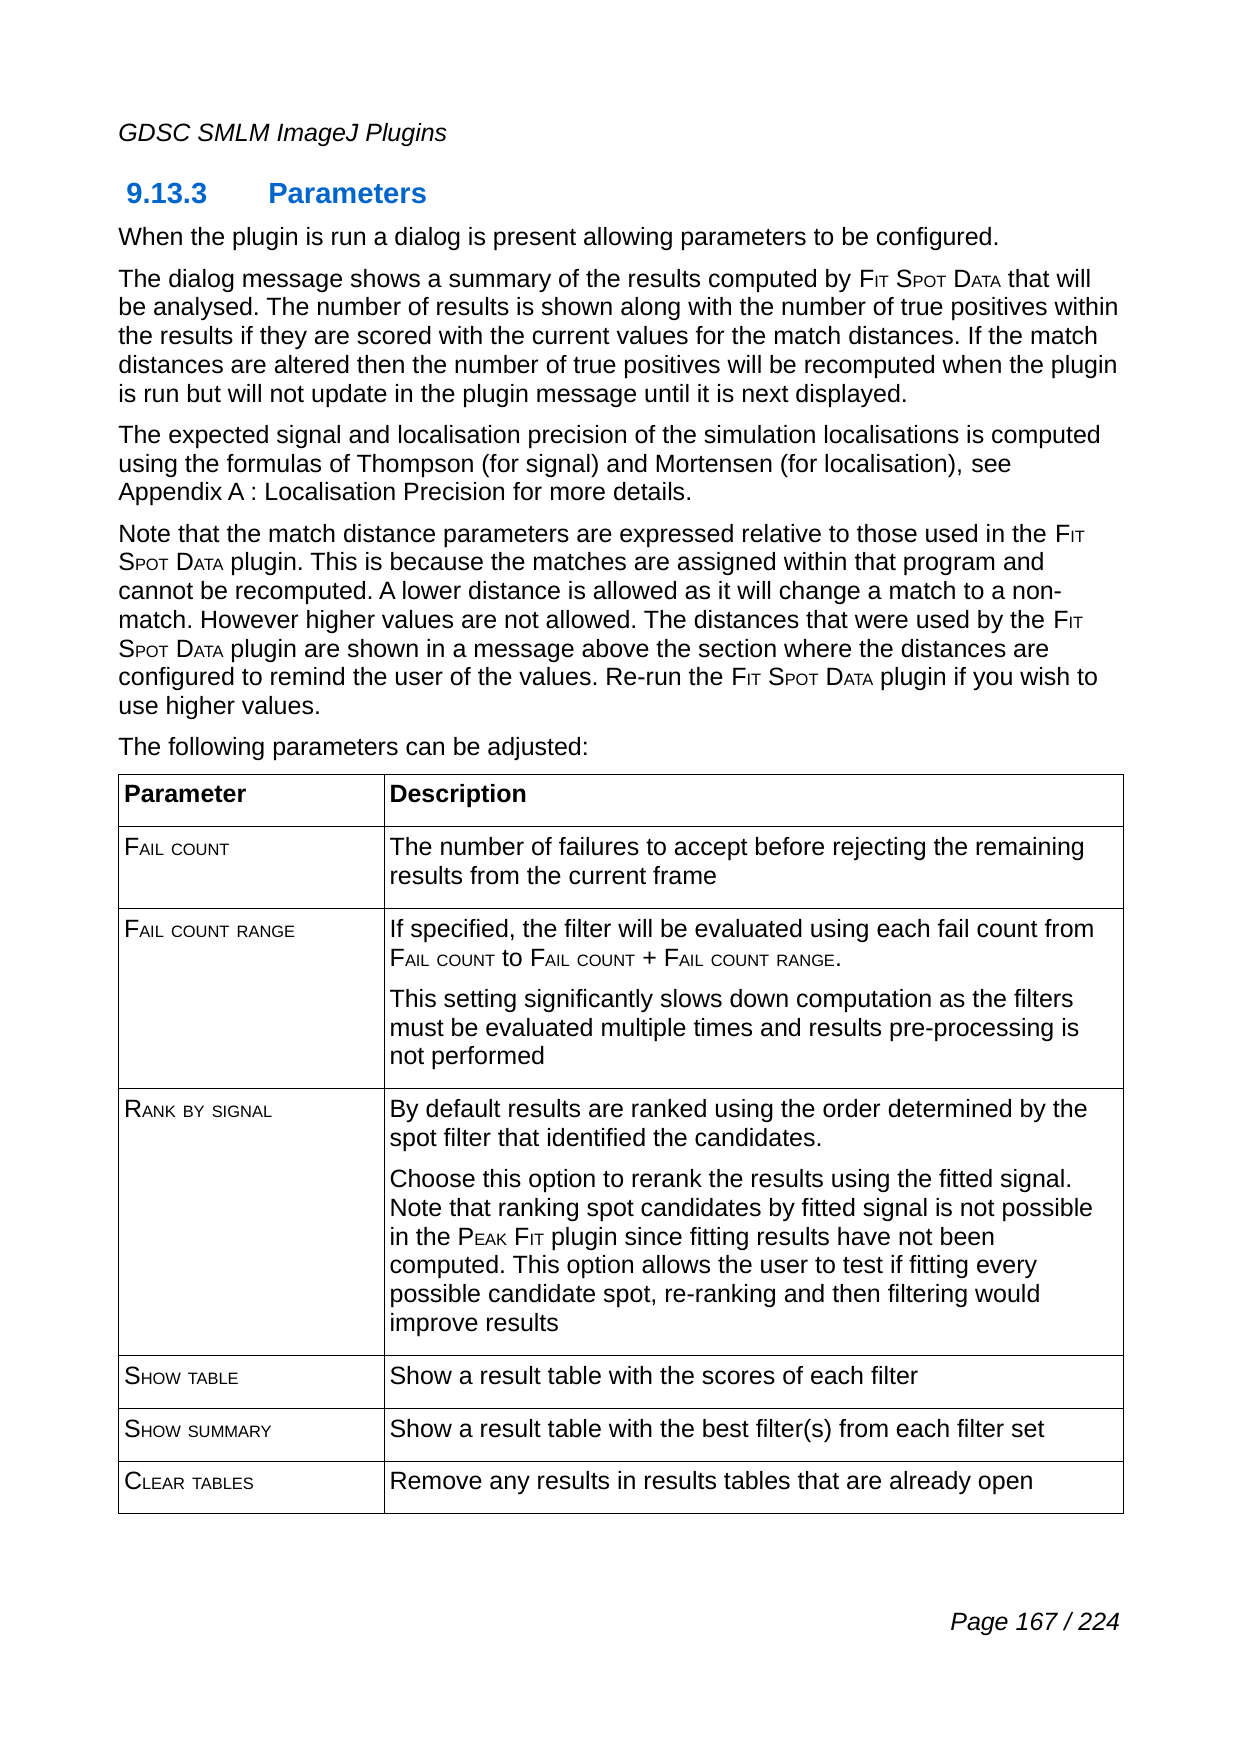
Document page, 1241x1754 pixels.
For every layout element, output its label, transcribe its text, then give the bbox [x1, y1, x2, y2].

text Note that the match distance parameters are expressed relative to those used in the Fit Spot Data plugin. This is because the matches are assigned within that program and cannot be recomputed. A lower distance is allowed as it will change a match to a non-match. However higher values are not allowed. The distances that were used by the Fit Spot Data plugin are shown in a message above the section where the distances are configured to remind the user of the values. Re-run the Fit Spot Data plugin if you wish to use higher values. [118, 519, 1122, 720]
table_cell By default results are ranked using the order determined by the spot filter that identified the candidates. Choose this option to rerank the results using the fitted signal. Note that ranking spot candidates by fitted signal is not possible in the Peak Fit plugin since fitting results have not been computed. This option allows the user to test if fitting every possible candidate spot, re-ranking and then filtering would improve results [385, 1089, 1123, 1355]
table_header Parameter [119, 775, 384, 826]
table_cell The number of failures to accept before rejecting the remaining results from the current frame [385, 827, 1123, 908]
text The expected signal and localisation precision of the simulation localisations is computed using the formulas of Thompson (for signal) and Mortensen (for localisation), see Appendix A : Localisation Precision for more details. [118, 420, 1122, 506]
text The following parameters can be adjusted: [118, 732, 1122, 761]
table_cell Fail count [119, 827, 384, 908]
table_cell Fail count range [119, 909, 384, 1088]
table_cell Show summary [119, 1409, 384, 1461]
table_cell Clear tables [119, 1462, 384, 1513]
table_cell Show a result table with the scores of each filter [385, 1356, 1123, 1408]
table_cell Rank by signal [119, 1089, 384, 1355]
table_cell Show table [119, 1356, 384, 1408]
text When the plugin is run a dialog is present allowing parameters to be configured. [118, 222, 1122, 251]
table_header Description [385, 775, 1123, 826]
table_cell Remove any results in results tables that are already open [385, 1462, 1123, 1513]
text The dialog message shows a summary of the results computed by Fit Spot Data that will be analysed. The number of results is shown along with the number of true positives within the results if they are scored with the current values for the match distances. If the match distances are altered then the number of true positives will be recomputed when the plugin is run but will not update in the plugin message until it is next displayed. [118, 264, 1122, 407]
table_cell Show a result table with the best filter(s) from each filter set [385, 1409, 1123, 1461]
subtitle Parameters [118, 176, 1122, 210]
table_cell If specified, the filter will be evaluated using each fail count from Fail count to Fail count + Fail count range. This setting significantly slows down computation as the filters must be evaluated multiple times and results pre-processing is not performed [385, 909, 1123, 1088]
